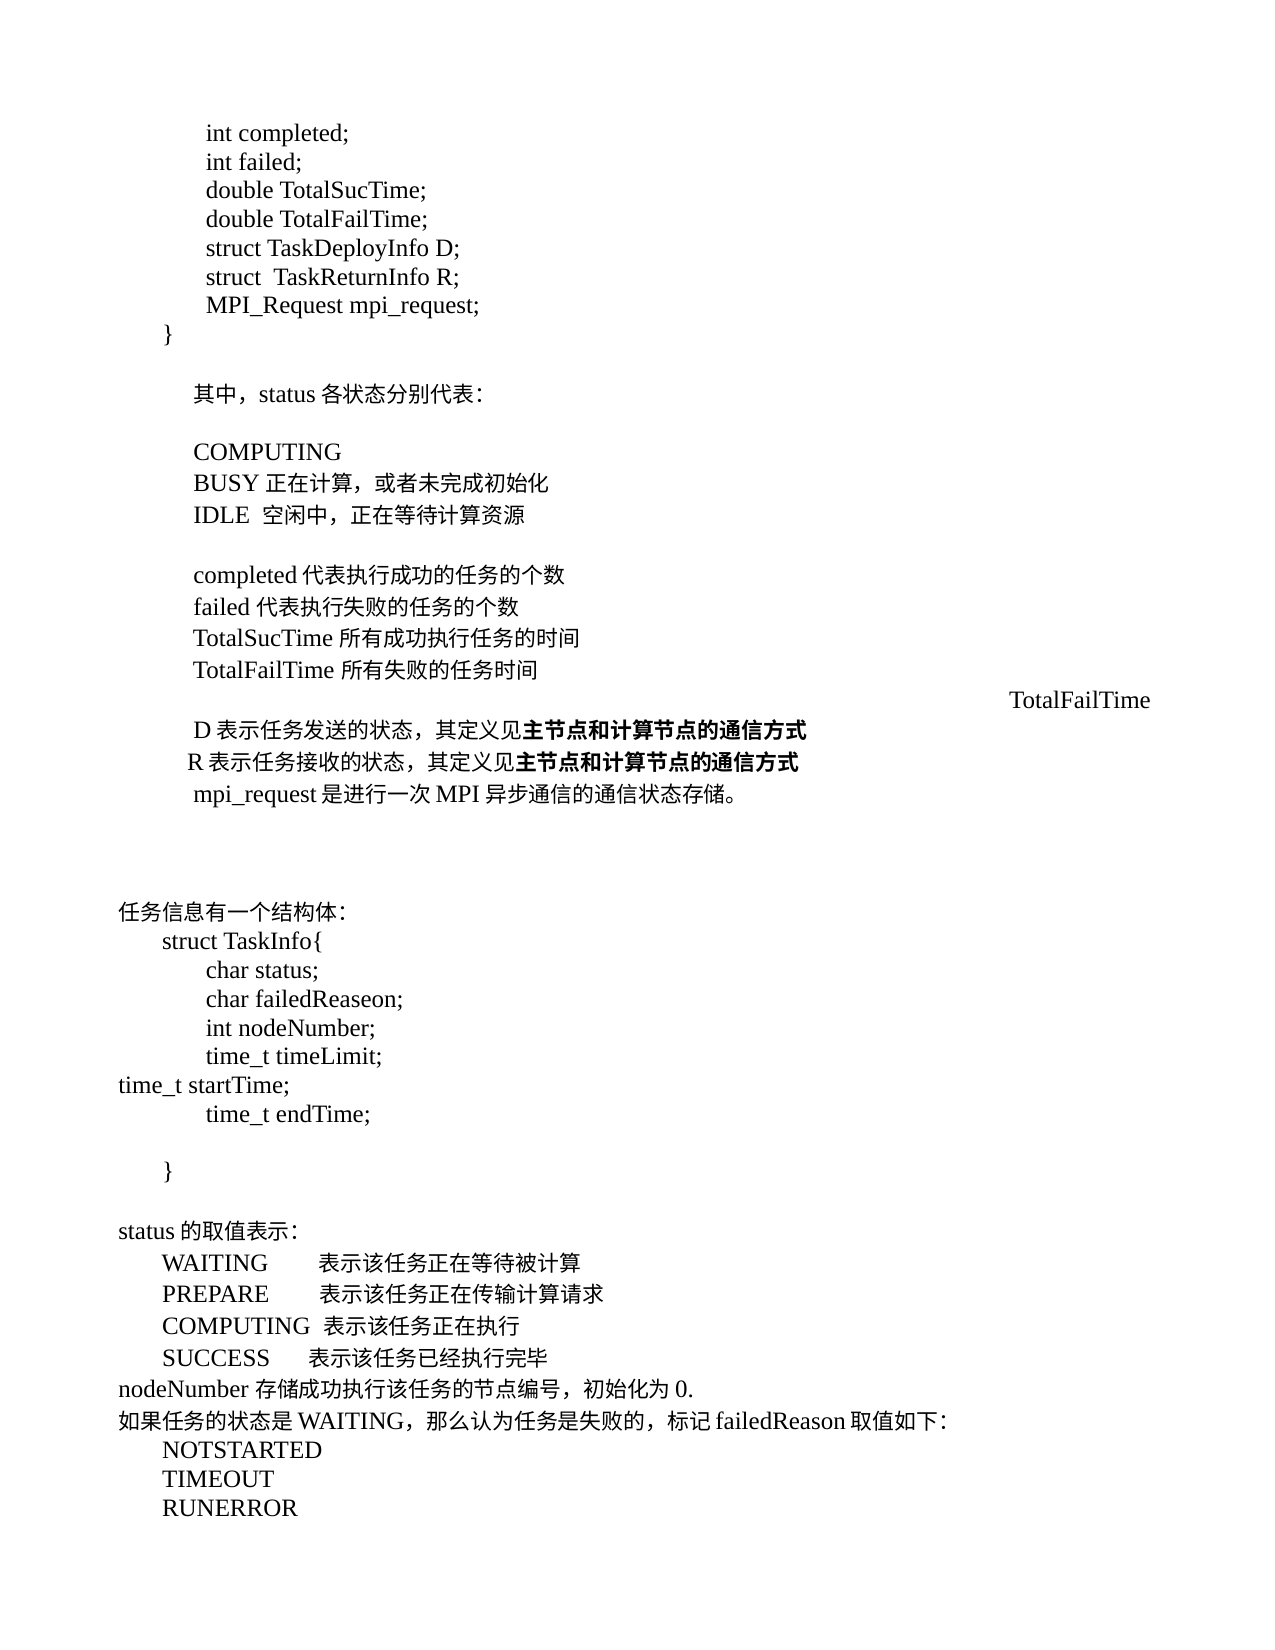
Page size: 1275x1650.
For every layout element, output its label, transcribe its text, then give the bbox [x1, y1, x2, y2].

text nodeNumber 存储成功执行该任务的节点编号，初始化为0. [118, 1372, 1157, 1404]
text double TotalFailTime; [118, 204, 1157, 233]
text struct TaskDeployInfo D; [118, 233, 1157, 262]
text NOTSTARTED [118, 1436, 1157, 1464]
text mpi_request是进行一次MPI异步通信的通信状态存储。 [118, 777, 1157, 808]
text int completed; [118, 118, 1157, 147]
text TotalFailTime [118, 685, 1157, 713]
text 如果任务的状态是WAITING，那么认为任务是失败的，标记failedReason取值如下： [118, 1404, 1157, 1436]
text MPI_Request mpi_request; [118, 291, 1157, 319]
text RUNERROR [118, 1493, 1157, 1522]
text int failed; [118, 147, 1157, 176]
text COMPUTING 表示该任务正在执行 [118, 1309, 1157, 1341]
text failed 代表执行失败的任务的个数 [118, 590, 1157, 621]
text char failedReaseon; [118, 984, 1157, 1013]
text status的取值表示： [118, 1214, 1157, 1246]
text TotalFailTime 所有失败的任务时间 [118, 653, 1157, 685]
text SUCCESS 表示该任务已经执行完毕 [118, 1341, 1157, 1372]
text time_t timeLimit; [118, 1041, 1157, 1070]
text } [118, 319, 1157, 348]
text TIMEOUT [118, 1464, 1157, 1493]
text char status; [118, 955, 1157, 984]
text completed代表执行成功的任务的个数 [118, 558, 1157, 590]
list 其中，status各状态分别代表： [156, 377, 1157, 408]
text } [118, 1156, 1157, 1185]
text TotalSucTime 所有成功执行任务的时间 [118, 621, 1157, 653]
list COMPUTING [156, 437, 1157, 466]
text D表示任务发送的状态，其定义见主节点和计算节点的通信方式 [118, 713, 1157, 745]
text PREPARE 表示该任务正在传输计算请求 [118, 1277, 1157, 1309]
text time_t startTime; [118, 1070, 1157, 1099]
text struct TaskReturnInfo R; [118, 262, 1157, 291]
text WAITING 表示该任务正在等待被计算 [118, 1246, 1157, 1277]
text int nodeNumber; [118, 1013, 1157, 1041]
text time_t endTime; [118, 1099, 1157, 1128]
list BUSY 正在计算，或者未完成初始化 [156, 466, 1157, 498]
text 任务信息有一个结构体： [118, 895, 1157, 926]
text struct TaskInfo{ [118, 926, 1157, 955]
list IDLE 空闲中，正在等待计算资源 [156, 498, 1157, 529]
text R表示任务接收的状态，其定义见主节点和计算节点的通信方式 [118, 745, 1157, 777]
text double TotalSucTime; [118, 176, 1157, 204]
